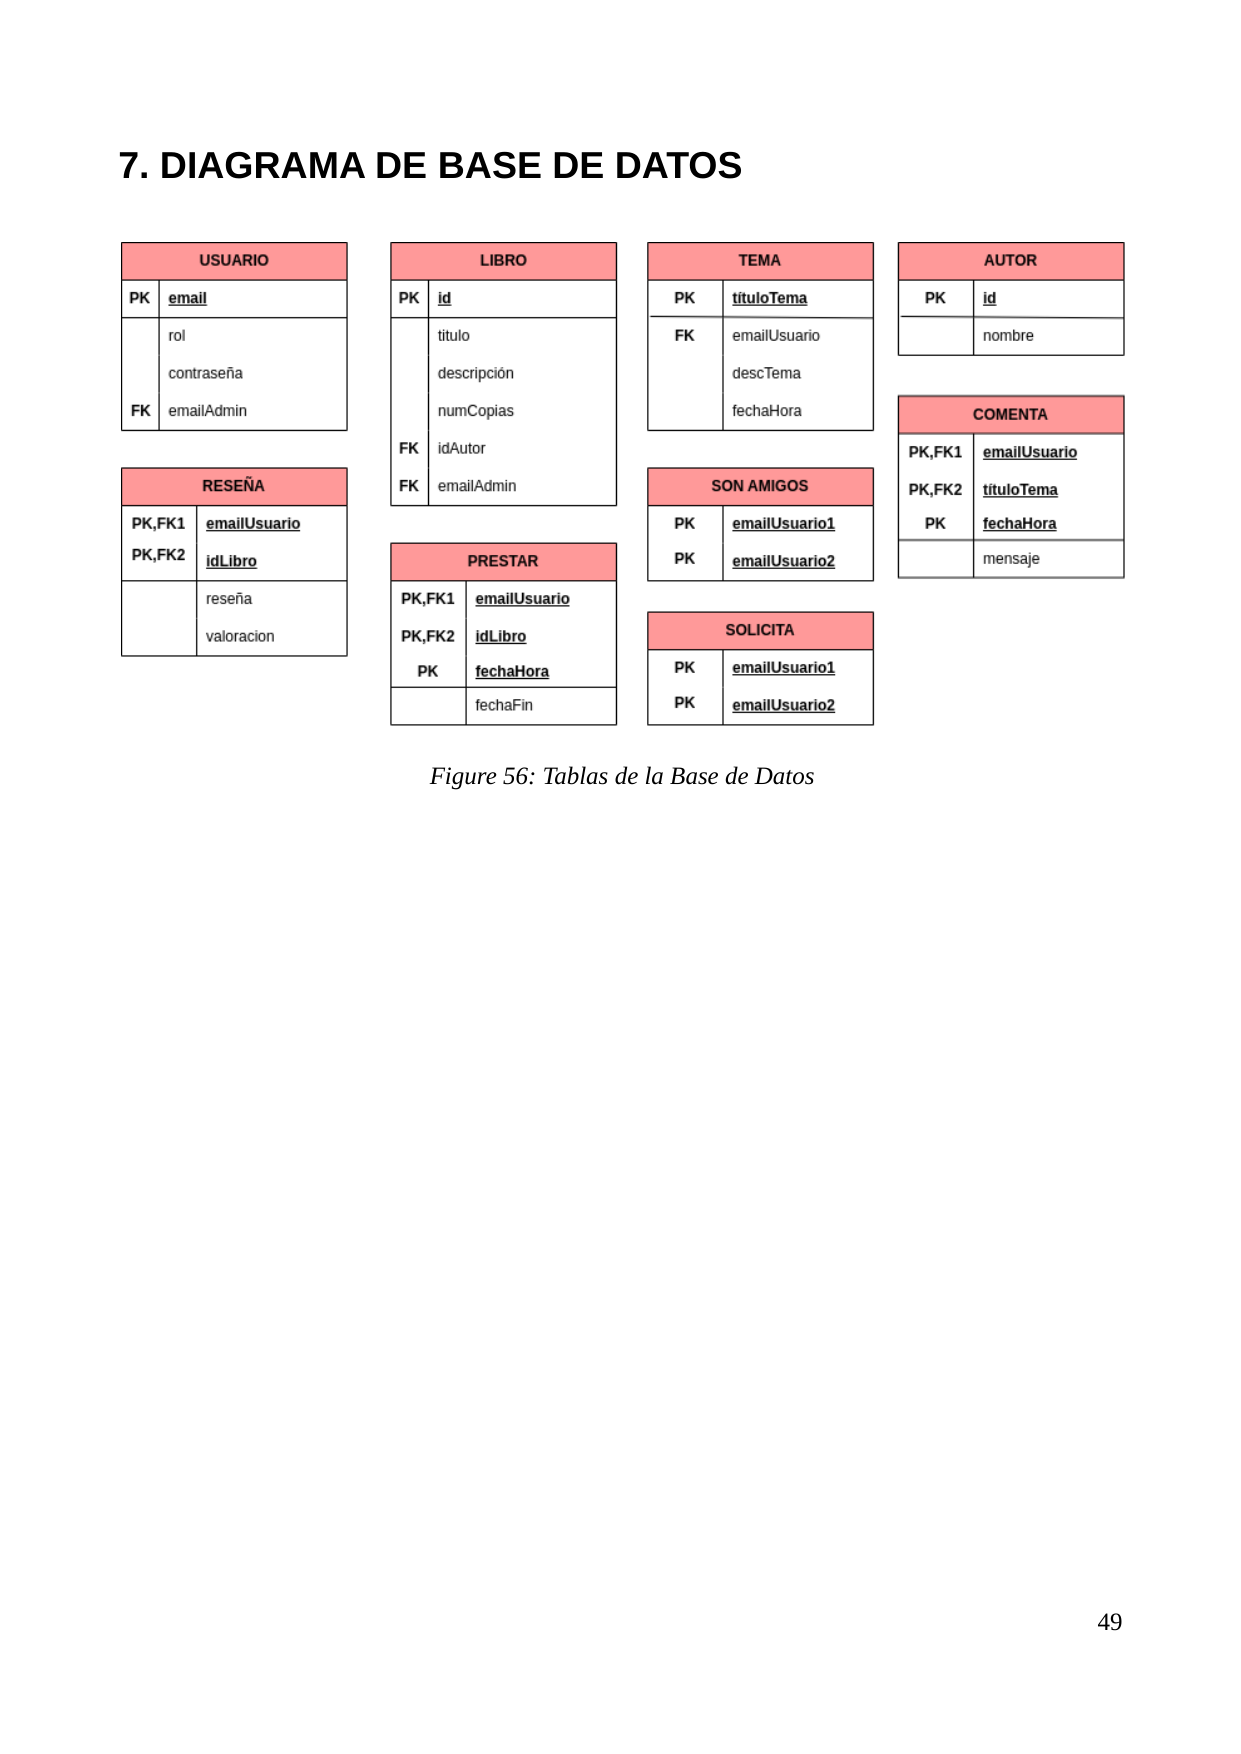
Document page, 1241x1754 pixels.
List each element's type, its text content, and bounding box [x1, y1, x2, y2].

text Figure 56: Tablas de la Base de Datos [117, 242, 1129, 790]
subtitle 7. DIAGRAMA DE BASE DE DATOS [118, 143, 1122, 186]
